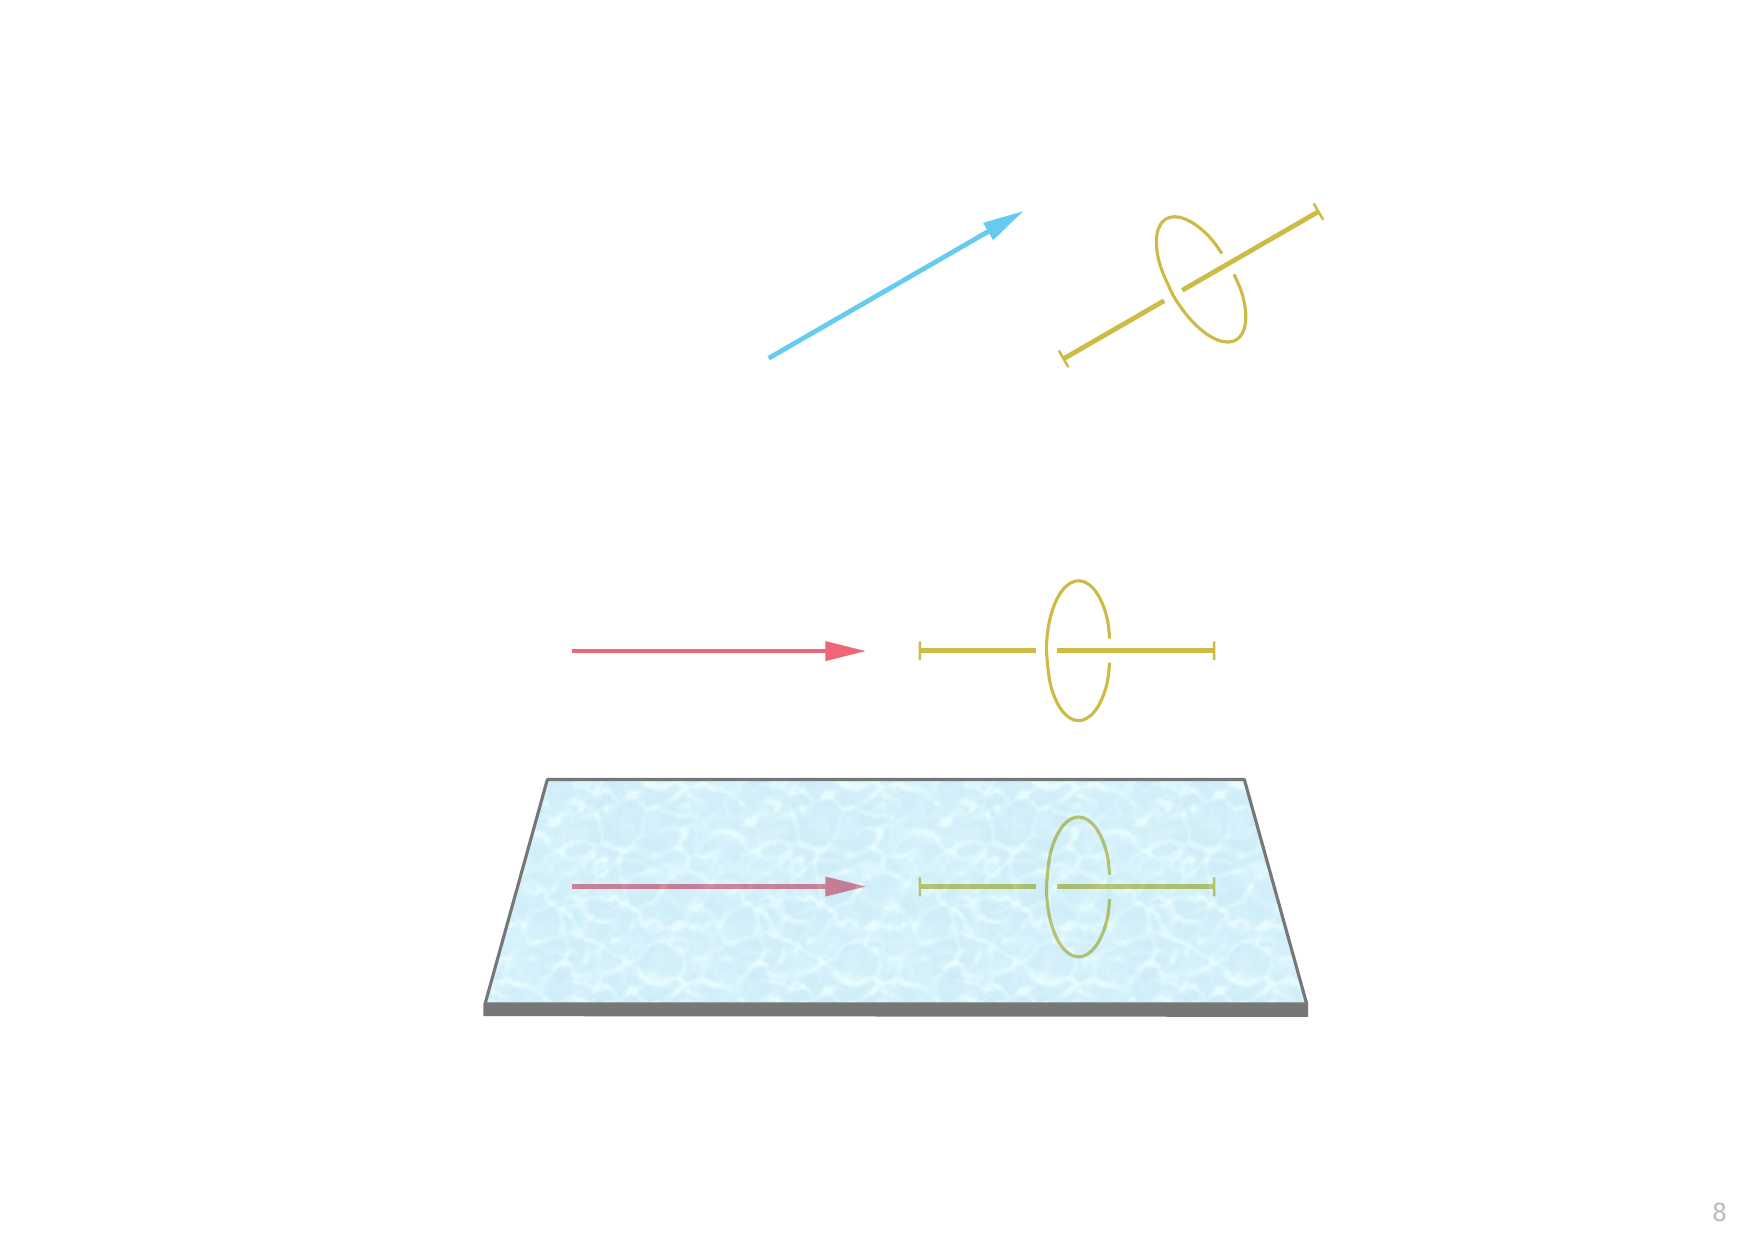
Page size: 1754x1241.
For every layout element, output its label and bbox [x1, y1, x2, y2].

text_box [1210, 247, 1236, 268]
text_box [1096, 653, 1121, 663]
text_box [1096, 638, 1121, 648]
text_box [485, 779, 1307, 1004]
text_box [1218, 261, 1244, 281]
